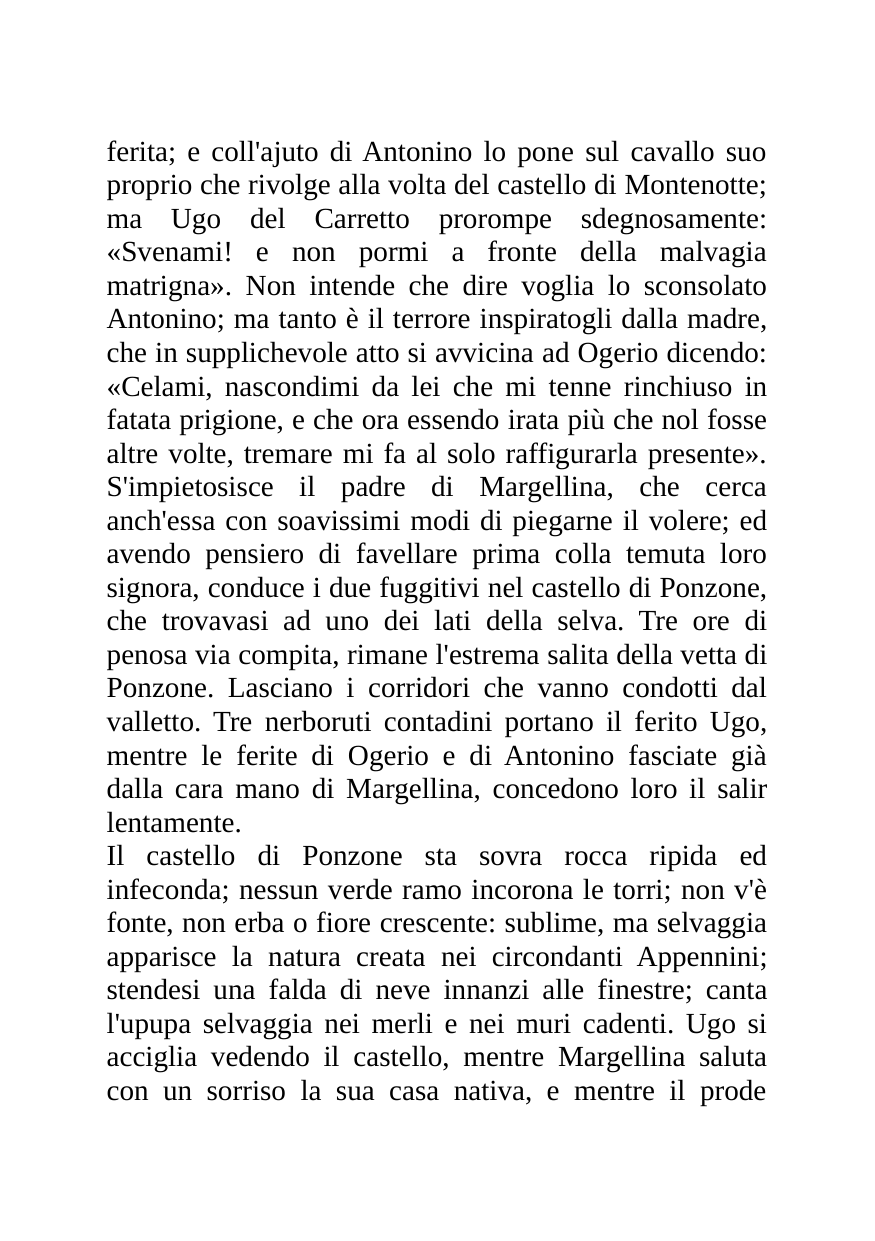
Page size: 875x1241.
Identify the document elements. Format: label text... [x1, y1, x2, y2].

text Il castello di Ponzone sta sovra rocca ripida ed infeconda; nessun verde ramo incorona le torri; non v'è fonte, non erba o fiore crescente: sublime, ma selvaggia apparisce la natura creata nei circondanti Appennini; stendesi una falda di neve innanzi alle finestre; canta l'upupa selvaggia nei merli e nei muri cadenti. Ugo si acciglia vedendo il castello, mentre Margellina saluta con un sorriso la sua casa nativa, e mentre il prode [106, 838, 768, 1107]
text ferita; e coll'ajuto di Antonino lo pone sul cavallo suo proprio che rivolge alla volta del castello di Montenotte; ma Ugo del Carretto prorompe sdegnosamente: «Svenami! e non pormi a fronte della malvagia matrigna». Non intende che dire voglia lo sconsolato Antonino; ma tanto è il terrore inspiratogli dalla madre, che in supplichevole atto si avvicina ad Ogerio dicendo: «Celami, nascondimi da lei che mi tenne rinchiuso in fatata prigione, e che ora essendo irata più che nol fosse altre volte, tremare mi fa al solo raffigurarla presente». S'impietosisce il padre di Margellina, che cerca anch'essa con soavissimi modi di piegarne il volere; ed avendo pensiero di favellare prima colla temuta loro signora, conduce i due fuggitivi nel castello di Ponzone, che trovavasi ad uno dei lati della selva. Tre ore di penosa via compita, rimane l'estrema salita della vetta di Ponzone. Lasciano i corridori che vanno condotti dal valletto. Tre nerboruti contadini portano il ferito Ugo, mentre le ferite di Ogerio e di Antonino fasciate già dalla cara mano di Margellina, concedono loro il salir lentamente. [106, 134, 768, 838]
